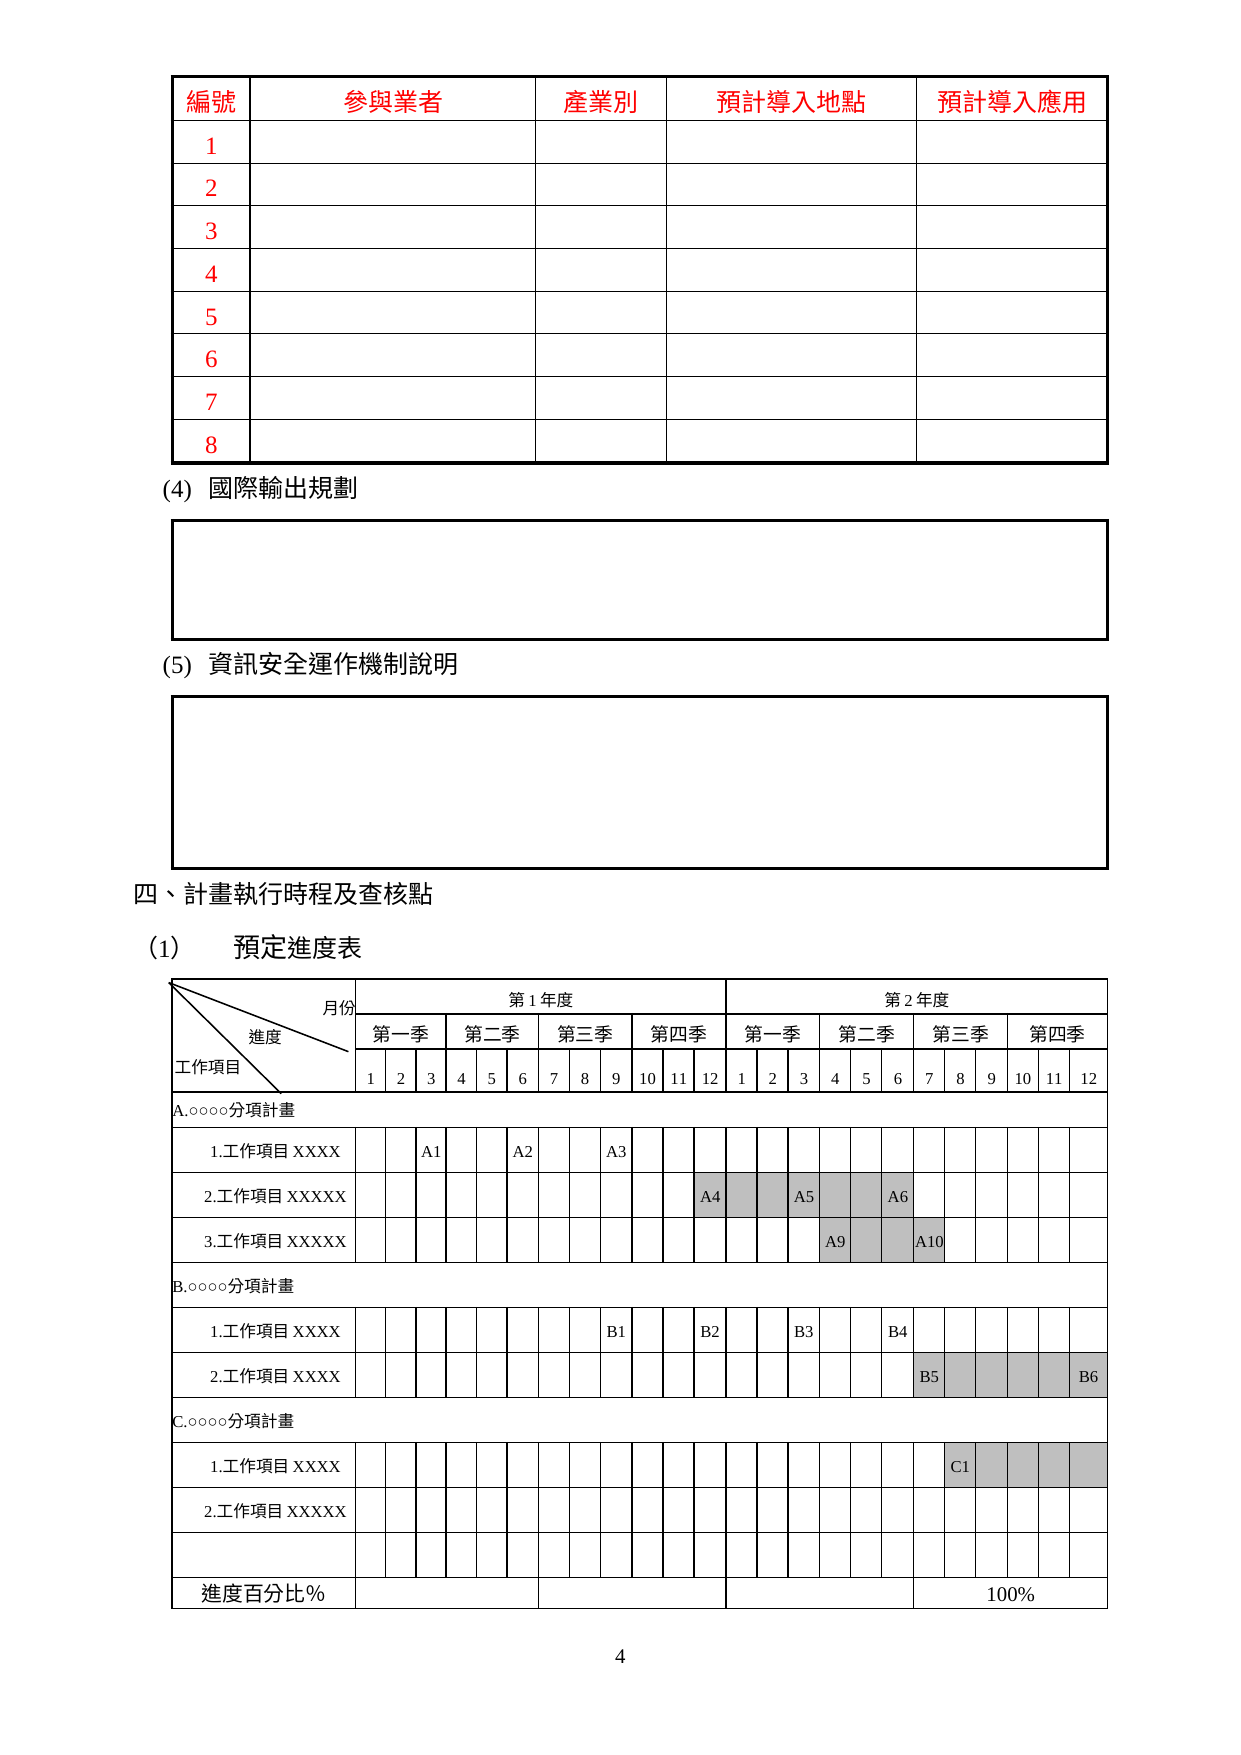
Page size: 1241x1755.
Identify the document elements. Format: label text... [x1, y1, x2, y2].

table_cell 3 [417, 1050, 445, 1091]
table_cell [570, 1173, 600, 1217]
table_cell [820, 1173, 850, 1217]
table_cell 12 [1070, 1050, 1107, 1091]
table_cell 第三季 [539, 1015, 631, 1048]
table_cell [945, 1308, 975, 1352]
table_cell 7 [914, 1050, 944, 1091]
table_cell [356, 1218, 385, 1262]
table_cell 第四季 [1008, 1015, 1107, 1048]
table_cell [539, 1488, 569, 1532]
table_cell [914, 1173, 944, 1217]
table_cell [477, 1308, 506, 1352]
table_cell [1070, 1533, 1107, 1577]
table_cell [789, 1488, 819, 1532]
table_cell [477, 1533, 506, 1577]
table_cell [417, 1443, 445, 1487]
table_cell [356, 1353, 385, 1397]
table_header 預計導入地點 [667, 78, 916, 120]
table_cell [417, 1308, 445, 1352]
table_cell [539, 1218, 569, 1262]
table_cell [356, 1308, 385, 1352]
table_cell [758, 1533, 787, 1577]
table_cell 8 [174, 420, 249, 461]
table_cell [758, 1308, 787, 1352]
table_cell [536, 249, 666, 291]
table_cell C1 [945, 1443, 975, 1487]
table_cell 1 [727, 1050, 756, 1091]
table_cell [914, 1308, 944, 1352]
table_cell [251, 420, 535, 461]
table_cell [1008, 1443, 1038, 1487]
table_header 編號 [174, 78, 249, 120]
table_cell [386, 1218, 415, 1262]
table_cell 第一季 [356, 1015, 445, 1048]
table_cell [851, 1353, 881, 1397]
table_cell [633, 1353, 662, 1397]
table_cell [570, 1218, 600, 1262]
table_cell [882, 1353, 913, 1397]
table_cell [570, 1533, 600, 1577]
table_cell [386, 1308, 415, 1352]
table_cell [695, 1218, 725, 1262]
table_cell 進度百分比％ [173, 1578, 355, 1607]
table_cell [536, 334, 666, 376]
table_cell [667, 206, 916, 248]
table_cell 4 [174, 249, 249, 291]
table_cell [508, 1533, 538, 1577]
table_cell [976, 1308, 1007, 1352]
table_cell [539, 1128, 569, 1172]
table_cell [251, 206, 535, 248]
table_cell [917, 206, 1106, 248]
table_cell B1 [601, 1308, 631, 1352]
table_cell 3 [174, 206, 249, 248]
table_cell [976, 1533, 1007, 1577]
table_cell [695, 1353, 725, 1397]
table_cell 8 [570, 1050, 600, 1091]
table_cell 5 [851, 1050, 881, 1091]
table_cell [251, 292, 535, 333]
table_cell [1039, 1443, 1069, 1487]
table_cell [447, 1353, 476, 1397]
table_cell 8 [945, 1050, 975, 1091]
table_header 預計導入應用 [917, 78, 1106, 120]
table_cell [251, 249, 535, 291]
table_cell [251, 377, 535, 419]
table_cell [386, 1488, 415, 1532]
table_cell [1039, 1308, 1069, 1352]
table_cell [727, 1218, 756, 1262]
table_cell [727, 1353, 756, 1397]
table_cell [664, 1353, 693, 1397]
table_cell 11 [1039, 1050, 1069, 1091]
table_cell [976, 1128, 1007, 1172]
table_cell [882, 1488, 913, 1532]
table_cell [356, 1443, 385, 1487]
table_cell [695, 1488, 725, 1532]
table_cell [664, 1308, 693, 1352]
table_cell B2 [695, 1308, 725, 1352]
table_cell [633, 1488, 662, 1532]
table_cell [945, 1488, 975, 1532]
table_cell [976, 1173, 1007, 1217]
table_cell A9 [820, 1218, 850, 1262]
table_cell [917, 377, 1106, 419]
table_cell [914, 1443, 944, 1487]
table_cell [1039, 1173, 1069, 1217]
table_cell [477, 1173, 506, 1217]
table_cell [386, 1173, 415, 1217]
table_cell [539, 1578, 725, 1607]
table_header [174, 698, 1106, 867]
list 資訊安全運作機制說明 [162, 641, 1107, 682]
table_header 第1年度 [356, 980, 725, 1013]
table_cell [758, 1128, 787, 1172]
table_header 參與業者 [251, 78, 535, 120]
table_cell [1039, 1533, 1069, 1577]
table_cell [789, 1128, 819, 1172]
table_cell 1.工作項目XXXX [173, 1443, 355, 1487]
table_cell [251, 334, 535, 376]
table_cell [601, 1353, 631, 1397]
table_cell [976, 1443, 1007, 1487]
table_cell 11 [664, 1050, 693, 1091]
table_cell [1008, 1128, 1038, 1172]
table_cell [664, 1128, 693, 1172]
table_cell 第二季 [820, 1015, 913, 1048]
table_cell 7 [539, 1050, 569, 1091]
table_cell [633, 1533, 662, 1577]
table_cell A10 [914, 1218, 944, 1262]
table_cell [601, 1533, 631, 1577]
table_cell [727, 1533, 756, 1577]
table_cell [917, 164, 1106, 205]
table_cell [789, 1353, 819, 1397]
table_cell [758, 1353, 787, 1397]
table_cell 1 [174, 121, 249, 162]
table_cell 3.工作項目XXXXX [173, 1218, 355, 1262]
table_cell [570, 1308, 600, 1352]
table_cell [633, 1308, 662, 1352]
table_cell [447, 1533, 476, 1577]
table_cell [851, 1128, 881, 1172]
table_cell [417, 1353, 445, 1397]
table_cell [508, 1218, 538, 1262]
table_cell 第二季 [447, 1015, 538, 1048]
table_cell 9 [976, 1050, 1007, 1091]
table_cell [727, 1173, 756, 1217]
table_cell [356, 1128, 385, 1172]
table_cell [1070, 1443, 1107, 1487]
table_cell [917, 121, 1106, 162]
table_cell [447, 1218, 476, 1262]
table_cell [570, 1488, 600, 1532]
table_cell B4 [882, 1308, 913, 1352]
table_cell [882, 1443, 913, 1487]
table_cell 6 [174, 334, 249, 376]
table_cell 10 [633, 1050, 662, 1091]
table_cell [820, 1443, 850, 1487]
table_cell 2.工作項目XXXX [173, 1353, 355, 1397]
table_cell [536, 292, 666, 333]
table_cell [695, 1128, 725, 1172]
table_cell [570, 1128, 600, 1172]
table_cell 4 [820, 1050, 850, 1091]
table_cell [882, 1533, 913, 1577]
table_cell 6 [508, 1050, 538, 1091]
table_cell [976, 1488, 1007, 1532]
table_cell [914, 1488, 944, 1532]
table_cell [667, 420, 916, 461]
table_cell [633, 1128, 662, 1172]
table_cell A6 [882, 1173, 913, 1217]
table_cell [251, 164, 535, 205]
table_cell [945, 1353, 975, 1397]
table_cell [664, 1533, 693, 1577]
table_cell A4 [695, 1173, 725, 1217]
table_cell [851, 1308, 881, 1352]
table_cell [664, 1443, 693, 1487]
table_cell [820, 1308, 850, 1352]
table_cell [851, 1218, 881, 1262]
table_cell [477, 1443, 506, 1487]
table_cell [508, 1443, 538, 1487]
table_cell [914, 1533, 944, 1577]
table_cell [633, 1443, 662, 1487]
table_cell [1070, 1173, 1107, 1217]
table_cell [917, 292, 1106, 333]
table_cell [633, 1173, 662, 1217]
table_cell A.○○○○分項計畫 [173, 1093, 1107, 1127]
table_cell [820, 1128, 850, 1172]
table_cell [447, 1488, 476, 1532]
table_cell [976, 1218, 1007, 1262]
table_cell [917, 334, 1106, 376]
table_cell [1039, 1353, 1069, 1397]
list 預定進度表 [133, 924, 1107, 966]
table_cell [508, 1353, 538, 1397]
table_cell [477, 1353, 506, 1397]
table_cell [820, 1353, 850, 1397]
table_cell [1039, 1128, 1069, 1172]
table_cell C.○○○○分項計畫 [173, 1398, 1107, 1442]
table_cell 3 [789, 1050, 819, 1091]
table_cell 第四季 [633, 1015, 725, 1048]
table_cell [447, 1308, 476, 1352]
table_cell [536, 121, 666, 162]
table_cell [633, 1218, 662, 1262]
table_cell 9 [601, 1050, 631, 1091]
table_cell 12 [695, 1050, 725, 1091]
table_cell [1008, 1173, 1038, 1217]
table_cell [536, 420, 666, 461]
table_cell [417, 1173, 445, 1217]
table_cell [758, 1173, 787, 1217]
table_cell B5 [914, 1353, 944, 1397]
table_cell [356, 1578, 538, 1607]
table_cell [727, 1308, 756, 1352]
subtitle 四、計畫執行時程及查核點 [133, 870, 1107, 911]
table_cell [447, 1443, 476, 1487]
table_cell [508, 1308, 538, 1352]
table_cell [601, 1488, 631, 1532]
table_cell [758, 1488, 787, 1532]
table_cell [1070, 1218, 1107, 1262]
table_cell [386, 1353, 415, 1397]
table_cell [945, 1128, 975, 1172]
table_cell [667, 121, 916, 162]
table_cell 第一季 [727, 1015, 819, 1048]
table_cell [477, 1128, 506, 1172]
table_cell 100% [914, 1578, 1107, 1607]
table_header [174, 522, 1106, 637]
table_cell 1.工作項目XXXX [173, 1128, 355, 1172]
table_cell [851, 1488, 881, 1532]
table_cell [570, 1443, 600, 1487]
table_cell [539, 1308, 569, 1352]
table_cell [851, 1173, 881, 1217]
table_cell [570, 1353, 600, 1397]
table_cell [1039, 1218, 1069, 1262]
table_cell [386, 1128, 415, 1172]
table_cell [386, 1443, 415, 1487]
table_cell [945, 1173, 975, 1217]
table_cell [536, 164, 666, 205]
table_cell [914, 1128, 944, 1172]
table_cell [539, 1353, 569, 1397]
table_cell [917, 420, 1106, 461]
table_cell [1008, 1353, 1038, 1397]
table_cell A2 [508, 1128, 538, 1172]
table_cell 4 [447, 1050, 476, 1091]
table_cell [417, 1533, 445, 1577]
table_cell [789, 1443, 819, 1487]
table_cell [789, 1533, 819, 1577]
table_cell [789, 1218, 819, 1262]
table_cell [667, 164, 916, 205]
table_cell 2 [174, 164, 249, 205]
table_cell [1039, 1488, 1069, 1532]
table_cell [477, 1488, 506, 1532]
table_cell 1 [356, 1050, 385, 1091]
table_header 月份 進度 工作項目 [173, 980, 355, 1091]
list 國際輸出規劃 [162, 464, 1107, 506]
table_cell 2 [758, 1050, 787, 1091]
table_cell [508, 1488, 538, 1532]
table_cell A3 [601, 1128, 631, 1172]
table_cell [758, 1218, 787, 1262]
table_cell [727, 1443, 756, 1487]
table_cell 2.工作項目XXXXX [173, 1173, 355, 1217]
table_cell [727, 1488, 756, 1532]
table_cell [695, 1533, 725, 1577]
table_cell [508, 1173, 538, 1217]
table_cell [882, 1218, 913, 1262]
table_cell [667, 249, 916, 291]
table_cell A1 [417, 1128, 445, 1172]
table_cell [386, 1533, 415, 1577]
table_cell [664, 1173, 693, 1217]
table_cell [727, 1578, 913, 1607]
table_cell [667, 292, 916, 333]
table_cell 1.工作項目XXXX [173, 1308, 355, 1352]
table_cell 5 [174, 292, 249, 333]
table_cell [447, 1173, 476, 1217]
table_cell B.○○○○分項計畫 [173, 1263, 1107, 1307]
table_cell [667, 334, 916, 376]
table_cell [536, 377, 666, 419]
table_cell [539, 1173, 569, 1217]
table_cell [1070, 1128, 1107, 1172]
table_header 第2年度 [727, 980, 1107, 1013]
table_cell [417, 1488, 445, 1532]
table_cell [539, 1443, 569, 1487]
table_cell A5 [789, 1173, 819, 1217]
table_cell 2.工作項目XXXXX [173, 1488, 355, 1532]
table_cell [917, 249, 1106, 291]
table_cell [882, 1128, 913, 1172]
table_cell [251, 121, 535, 162]
table_cell [1008, 1533, 1038, 1577]
table_cell 5 [477, 1050, 506, 1091]
table_cell [447, 1128, 476, 1172]
table_cell [664, 1488, 693, 1532]
table_cell B6 [1070, 1353, 1107, 1397]
table_cell 第三季 [914, 1015, 1007, 1048]
table_cell [820, 1533, 850, 1577]
table_cell [417, 1218, 445, 1262]
table_cell [976, 1353, 1007, 1397]
table_cell [758, 1443, 787, 1487]
table_cell [601, 1218, 631, 1262]
table_cell [539, 1533, 569, 1577]
table_cell [851, 1443, 881, 1487]
table_cell [601, 1443, 631, 1487]
table_cell B3 [789, 1308, 819, 1352]
table_cell [820, 1488, 850, 1532]
table_cell [1008, 1488, 1038, 1532]
table_cell [727, 1128, 756, 1172]
table_cell [1008, 1218, 1038, 1262]
table_cell [356, 1488, 385, 1532]
table_cell [1008, 1308, 1038, 1352]
table_cell 10 [1008, 1050, 1038, 1091]
table_cell [477, 1218, 506, 1262]
table_cell [851, 1533, 881, 1577]
table_cell [1070, 1488, 1107, 1532]
table_cell [664, 1218, 693, 1262]
table_cell [173, 1533, 355, 1577]
table_cell 7 [174, 377, 249, 419]
table_cell [1070, 1308, 1107, 1352]
table_cell 2 [386, 1050, 415, 1091]
table_cell 6 [882, 1050, 913, 1091]
table_cell [356, 1533, 385, 1577]
table_cell [667, 377, 916, 419]
table_cell [695, 1443, 725, 1487]
table_cell [945, 1218, 975, 1262]
table_cell [945, 1533, 975, 1577]
table_cell [356, 1173, 385, 1217]
table_cell [536, 206, 666, 248]
table_header 產業別 [536, 78, 666, 120]
table_cell [601, 1173, 631, 1217]
